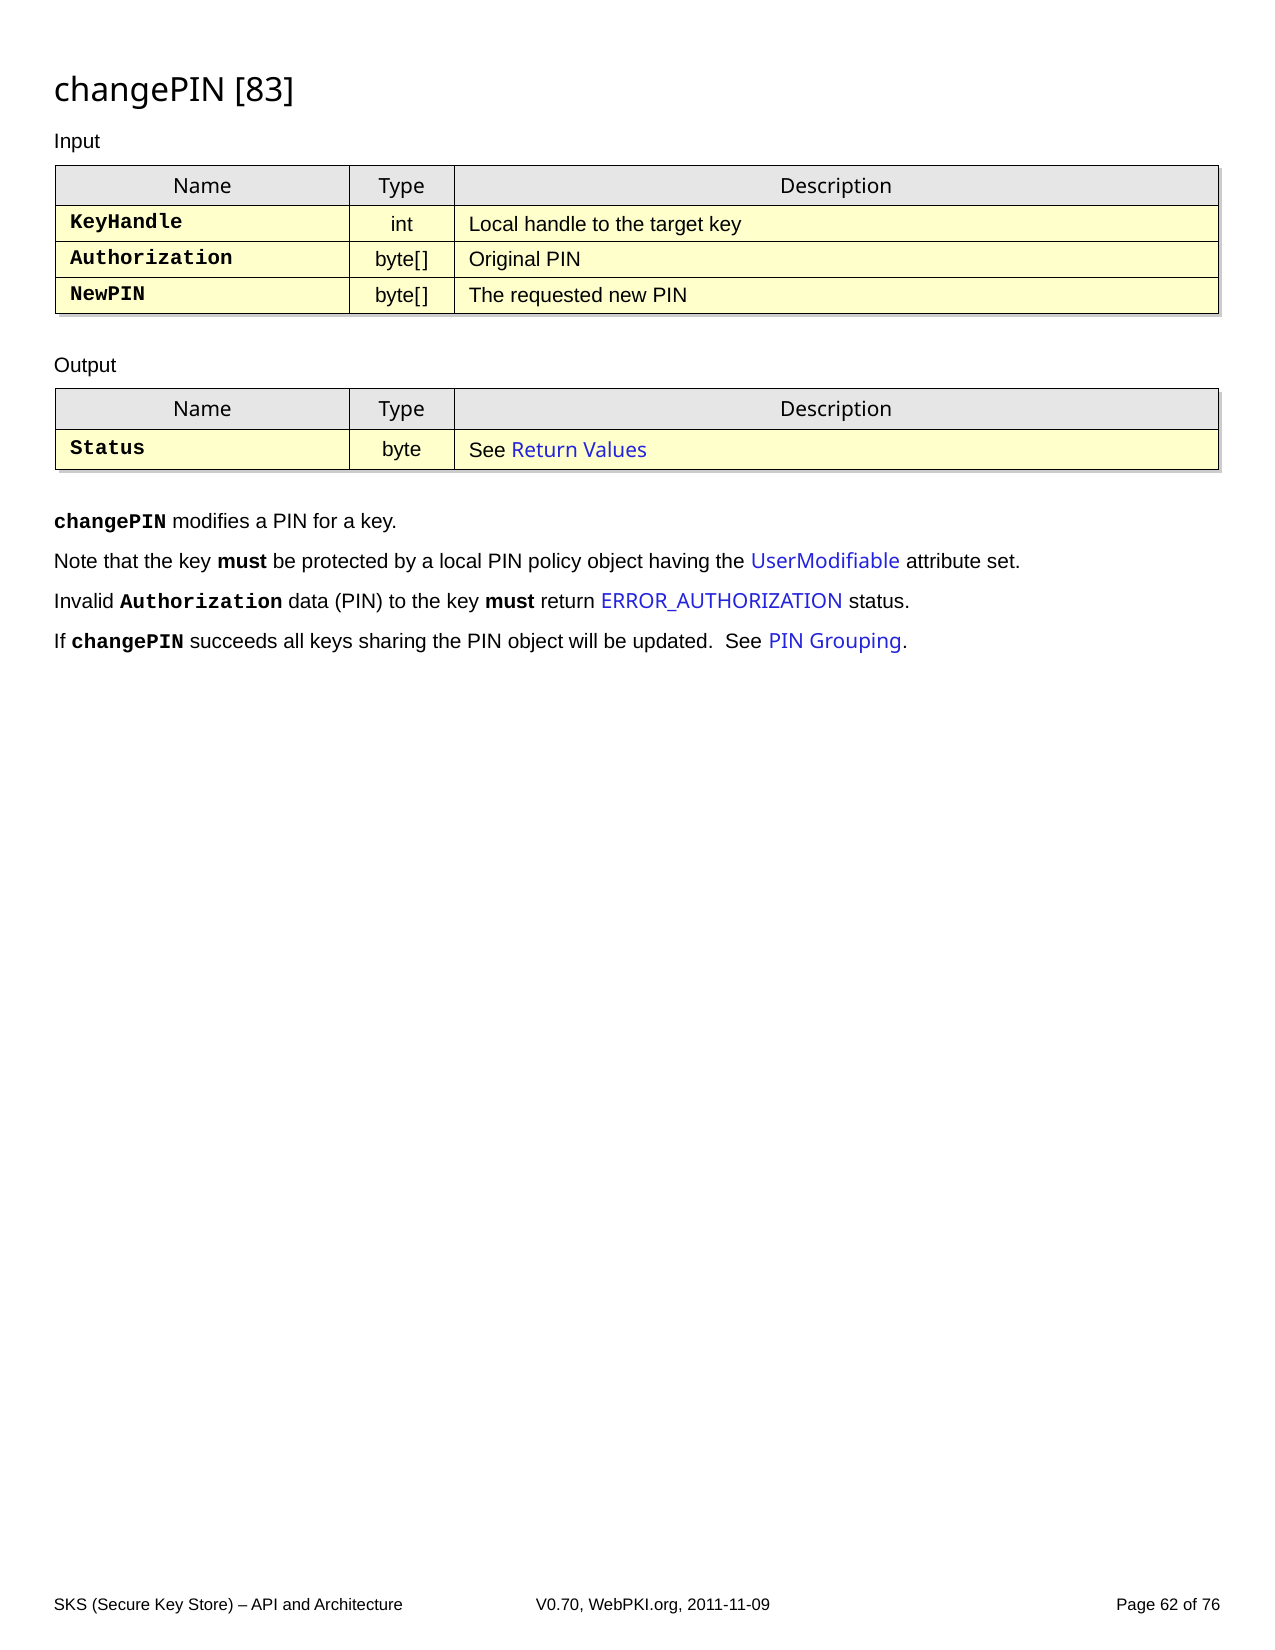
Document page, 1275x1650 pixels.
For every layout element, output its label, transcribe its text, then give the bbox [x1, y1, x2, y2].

table_cell byte⁮[ ] [350, 242, 454, 277]
table_header Description [455, 389, 1218, 429]
subtitle changePIN [83] [54, 66, 1221, 111]
text changePIN modifies a PIN for a key. [54, 508, 1221, 534]
table_header Name [56, 389, 349, 429]
table_cell byte⁮[ ] [350, 278, 454, 313]
table_cell KeyHandle [56, 206, 349, 241]
text Input [54, 129, 1221, 153]
text Output [54, 352, 1221, 376]
table_cell byte [350, 430, 454, 469]
table_cell The requested new PIN [455, 278, 1218, 313]
table_cell Authorization [56, 242, 349, 277]
table_cell NewPIN [56, 278, 349, 313]
table_cell Original PIN [455, 242, 1218, 277]
table_cell int [350, 206, 454, 241]
table_cell Status [56, 430, 349, 469]
table_cell See Return Values [455, 430, 1218, 469]
text Note that the key must be protected by a local PIN policy object having the UserModifiable attribute set. [54, 546, 1221, 574]
table_header Description [455, 166, 1218, 205]
text If changePIN succeeds all keys sharing the PIN object will be updated. See PIN Grouping. [54, 627, 1221, 655]
table_header Type [350, 166, 454, 205]
text Invalid Authorization data (PIN) to the key must return ERROR_AUTHORIZATION status. [54, 586, 1221, 615]
table_header Type [350, 389, 454, 429]
table_header Name [56, 166, 349, 205]
table_cell Local handle to the target key [455, 206, 1218, 241]
